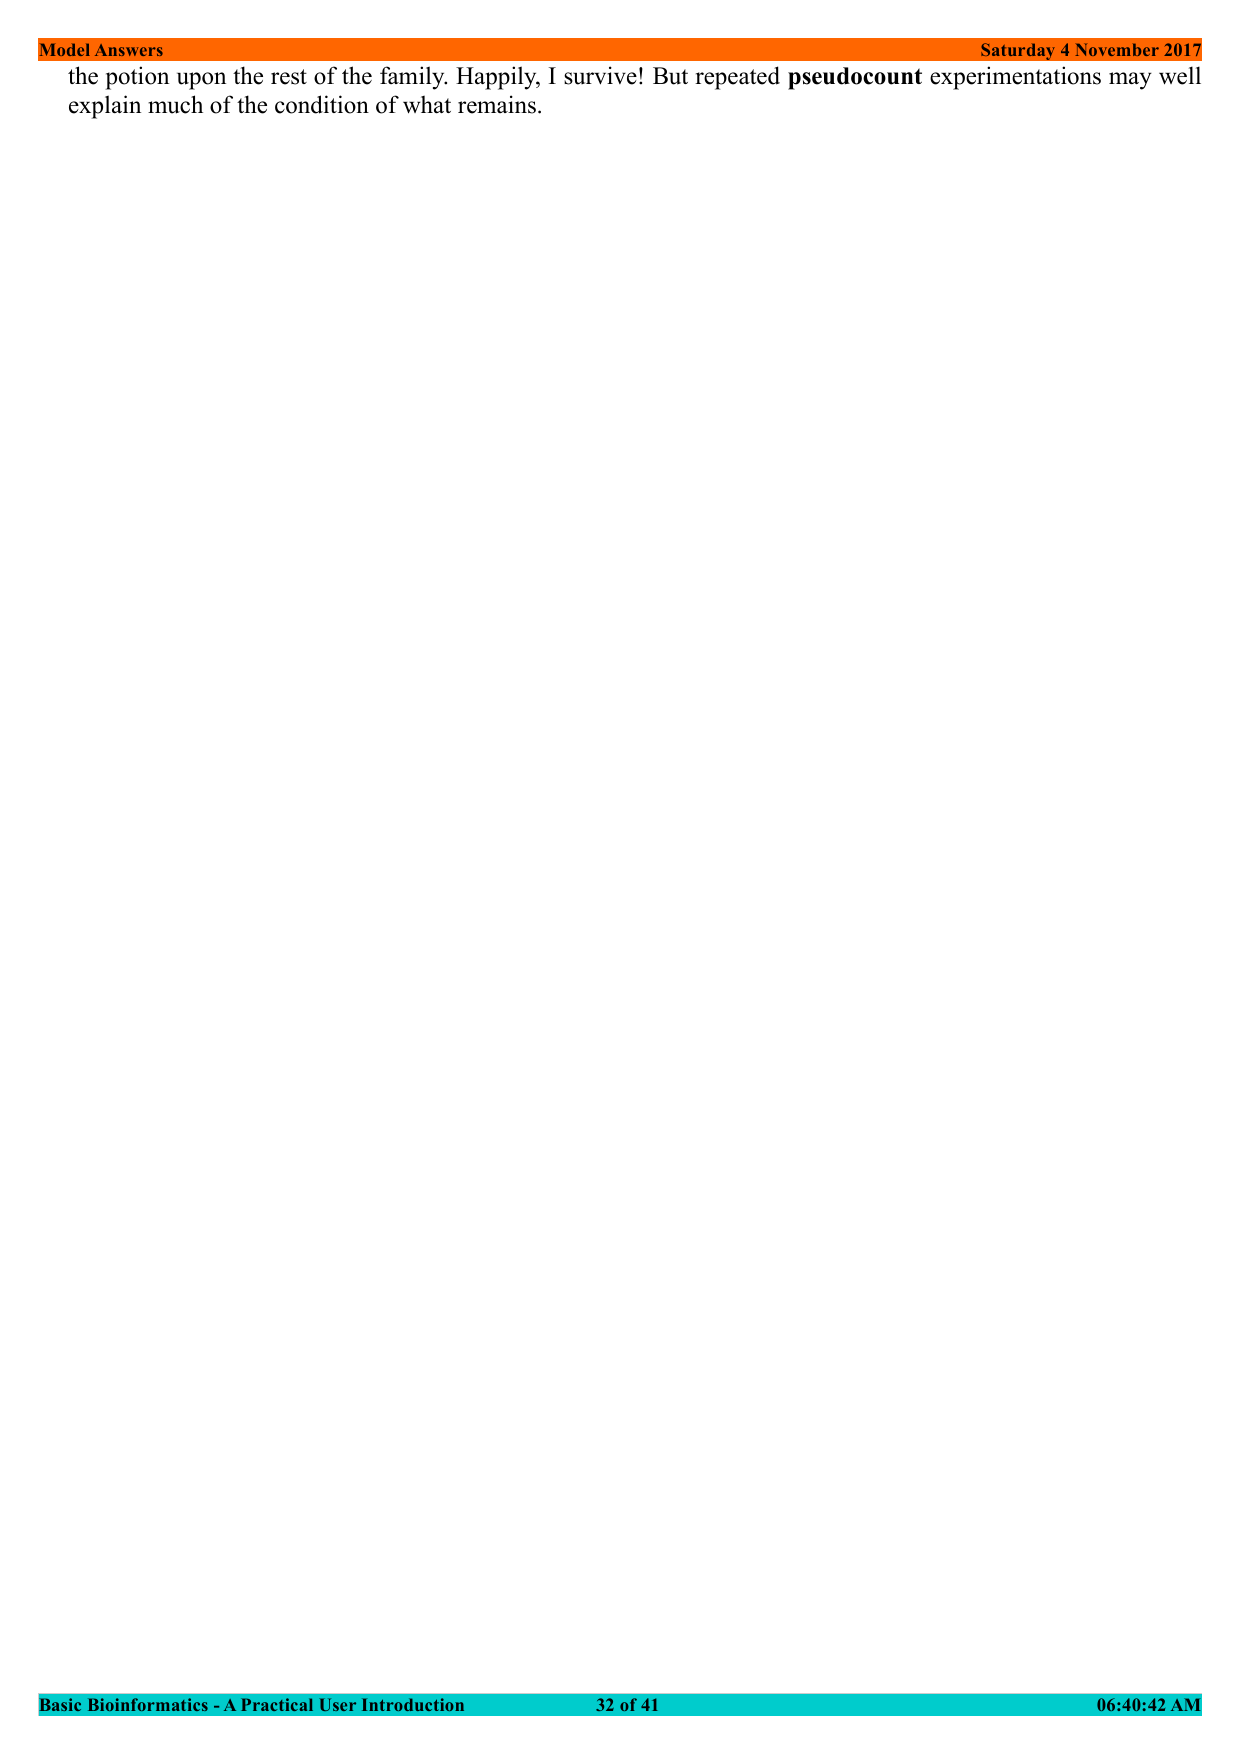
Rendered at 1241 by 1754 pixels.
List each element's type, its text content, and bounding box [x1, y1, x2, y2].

text the potion upon the rest of the family. Happily, I survive! But repeated pseudocount experimentations may well explain much of the condition of what remains. [68, 61, 1202, 119]
